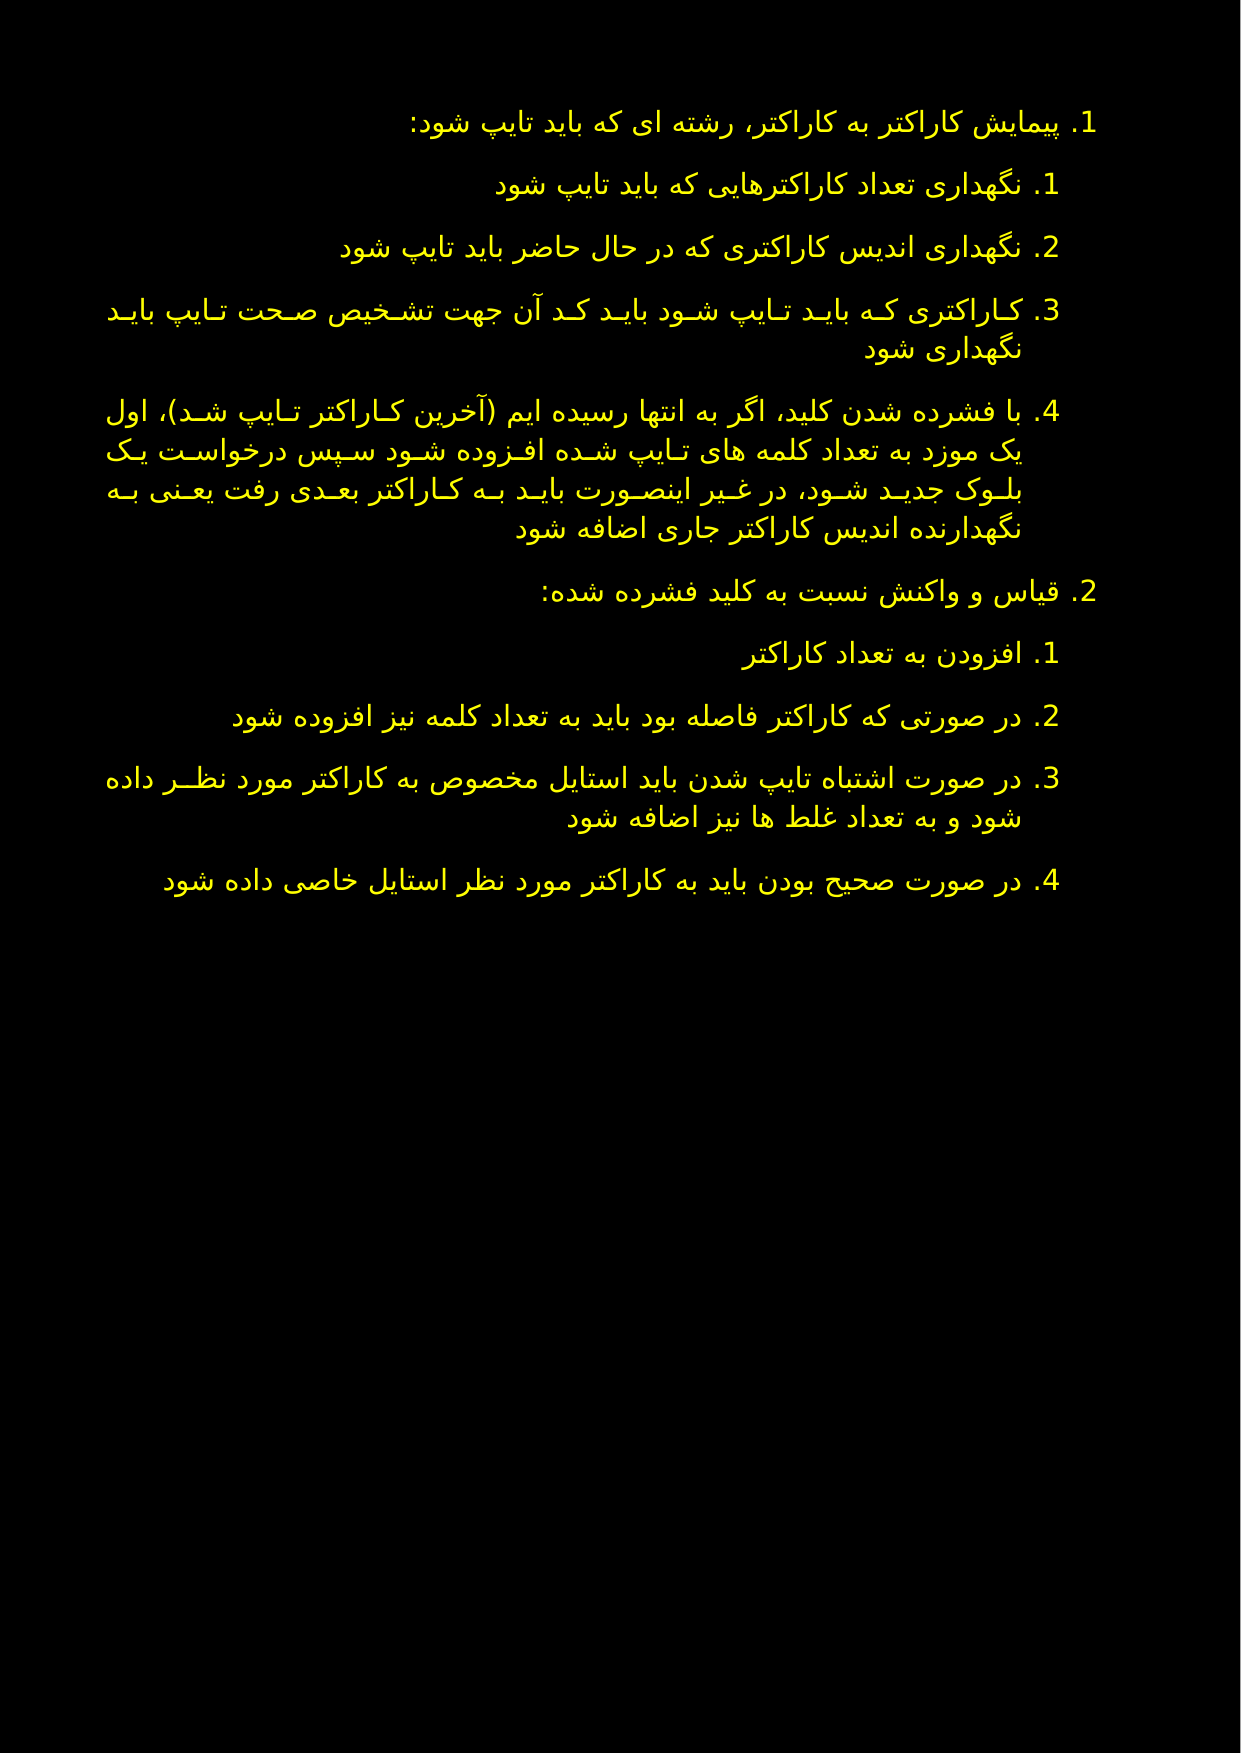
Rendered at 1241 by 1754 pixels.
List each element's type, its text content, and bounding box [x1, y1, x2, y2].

list نگهداری تعداد کاراکترهایی که باید تایپ شود [105, 168, 1061, 202]
list پیمایش کاراکتر به کاراکتر، رشته ای که باید تایپ شود: [105, 105, 1098, 139]
list نگهداری اندیس کاراکتری که در حال حاضر باید تایپ شود [105, 230, 1061, 264]
list افزودن به تعداد کاراکتر [105, 636, 1061, 670]
list در صورت اشتباه تایپ شدن باید استایل مخصوص به کاراکتر مورد نظر داده شود و به تعداد غلط ها نیز اضافه شود [105, 762, 1061, 834]
list کاراکتری که باید تایپ شود باید کد آن جهت تشخیص صحت تایپ باید نگهداری شود [105, 293, 1061, 366]
list در صورتی که کاراکتر فاصله بود باید به تعداد کلمه نیز افزوده شود [105, 699, 1061, 733]
list با فشرده شدن کلید، اگر به انتها رسیده ایم (آخرین کاراکتر تایپ شد)، اول یک موزد به تعداد کلمه های تایپ شده افزوده شود سپس درخواست یک بلوک جدید شود، در غیر اینصورت باید به کاراکتر بعدی رفت یعنی به نگهدارنده اندیس کاراکتر جاری اضافه شود [105, 394, 1061, 545]
list قیاس و واکنش نسبت به کلید فشرده شده: [105, 574, 1098, 608]
list در صورت صحیح بودن باید به کاراکتر مورد نظر استایل خاصی داده شود [105, 863, 1061, 897]
